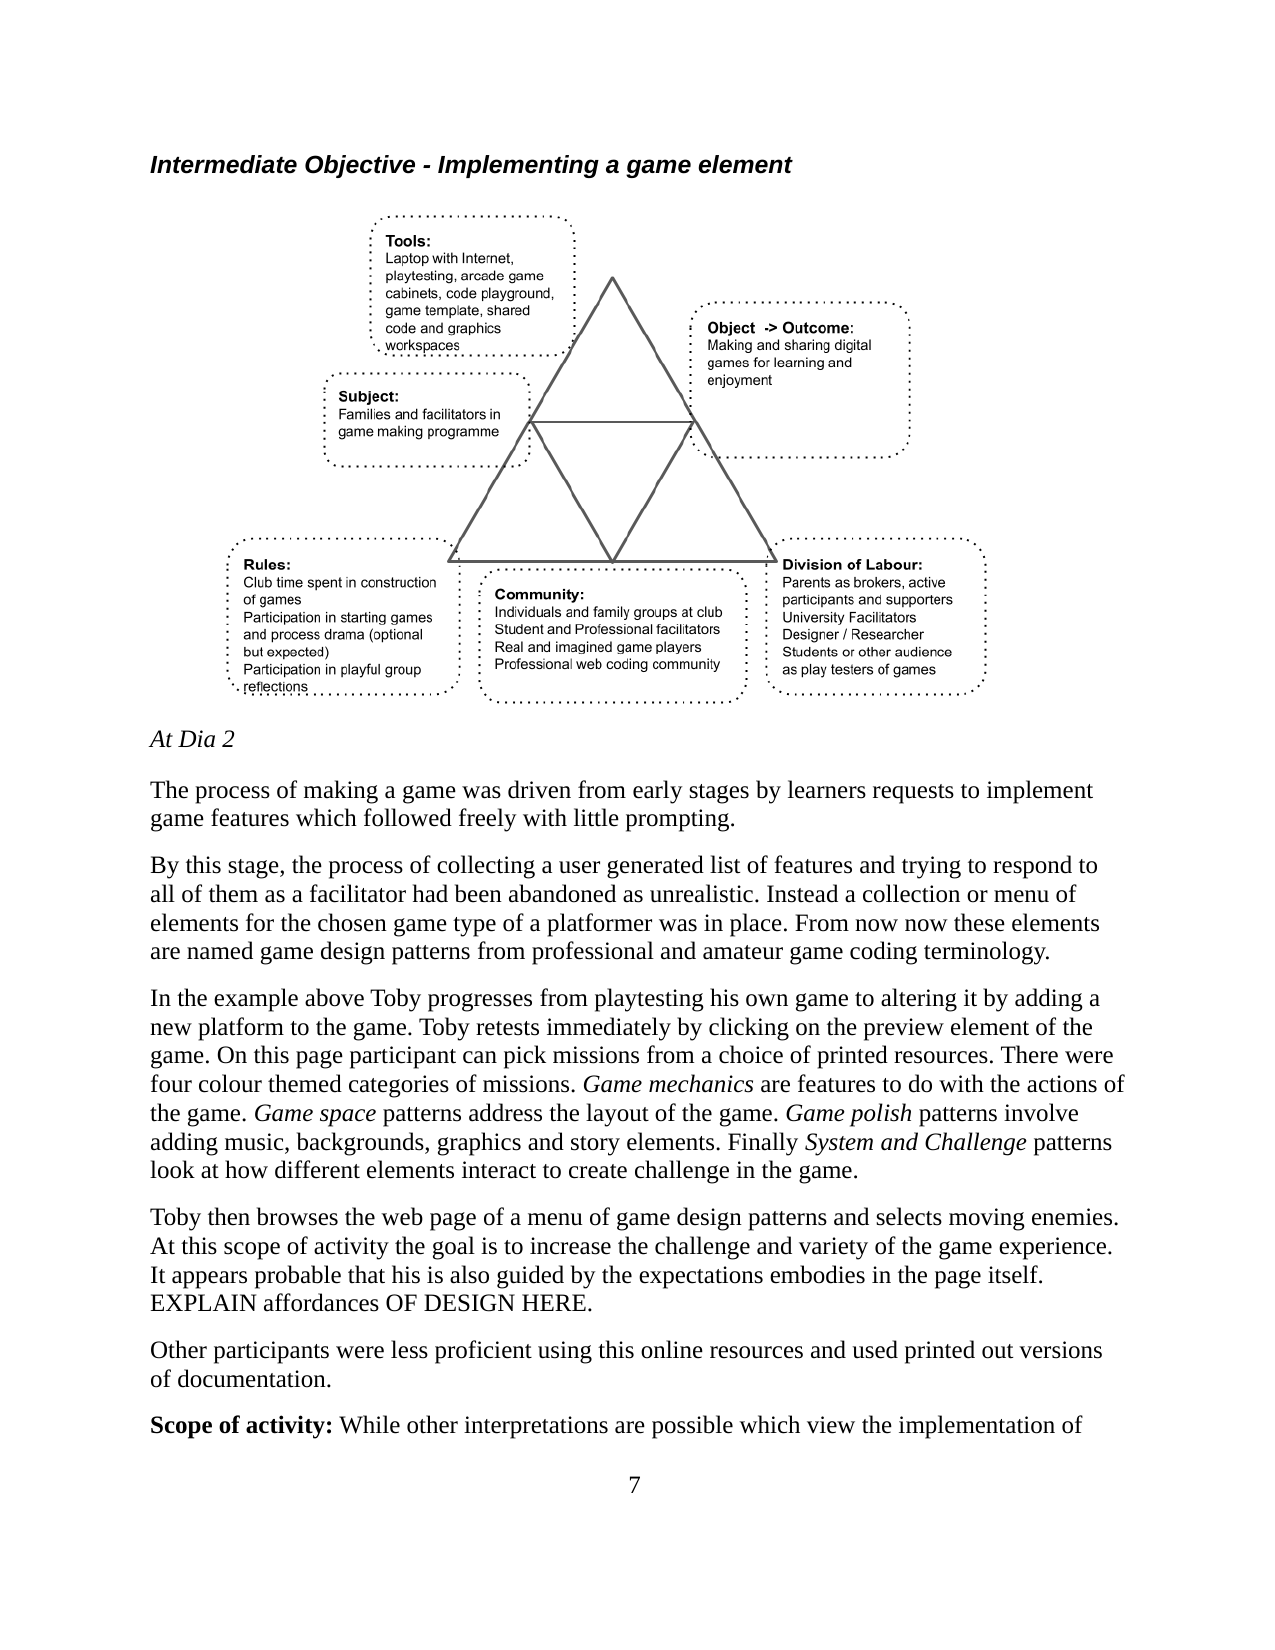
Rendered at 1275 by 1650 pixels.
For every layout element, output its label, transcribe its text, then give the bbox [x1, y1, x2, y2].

text Other participants were less proficient using this online resources and used printed out versions of documentation. [150, 1335, 1125, 1393]
text Scope of activity: While other interpretations are possible which view the implementation of [150, 1411, 1125, 1439]
text By this stage, the process of collecting a user generated list of features and trying to respond to all of them as a facilitator had been abandoned as unrealistic. Instead a collection or menu of elements for the chosen game type of a platformer was in place. From now now these elements are named game design patterns from professional and amateur game coding terminology. [150, 850, 1125, 965]
text In the example above Toby progresses from playtesting his own game to altering it by adding a new platform to the game. Toby retests immediately by clicking on the preview element of the game. On this page participant can pick missions from a choice of printed resources. There were four colour themed categories of missions. Game mechanics are features to do with the actions of the game. Game space patterns address the layout of the game. Game polish patterns involve adding music, backgrounds, graphics and story elements. Finally System and Challenge patterns look at how different elements interact to create challenge in the game. [150, 983, 1125, 1184]
text Toby then browses the web page of a menu of game design patterns and selects moving enemies. At this scope of activity the goal is to increase the challenge and variety of the game experience. It appears probable that his is also guided by the expectations embodies in the page itself. EXPLAIN affordances OF DESIGN HERE. [150, 1202, 1125, 1317]
text The process of making a game was driven from early stages by learners requests to implement game features which followed freely with little prompting. [150, 775, 1125, 832]
text At Dia 2 [150, 724, 1125, 753]
picture [150, 191, 1077, 712]
subtitle Intermediate Objective - Implementing a game element [150, 150, 1125, 178]
